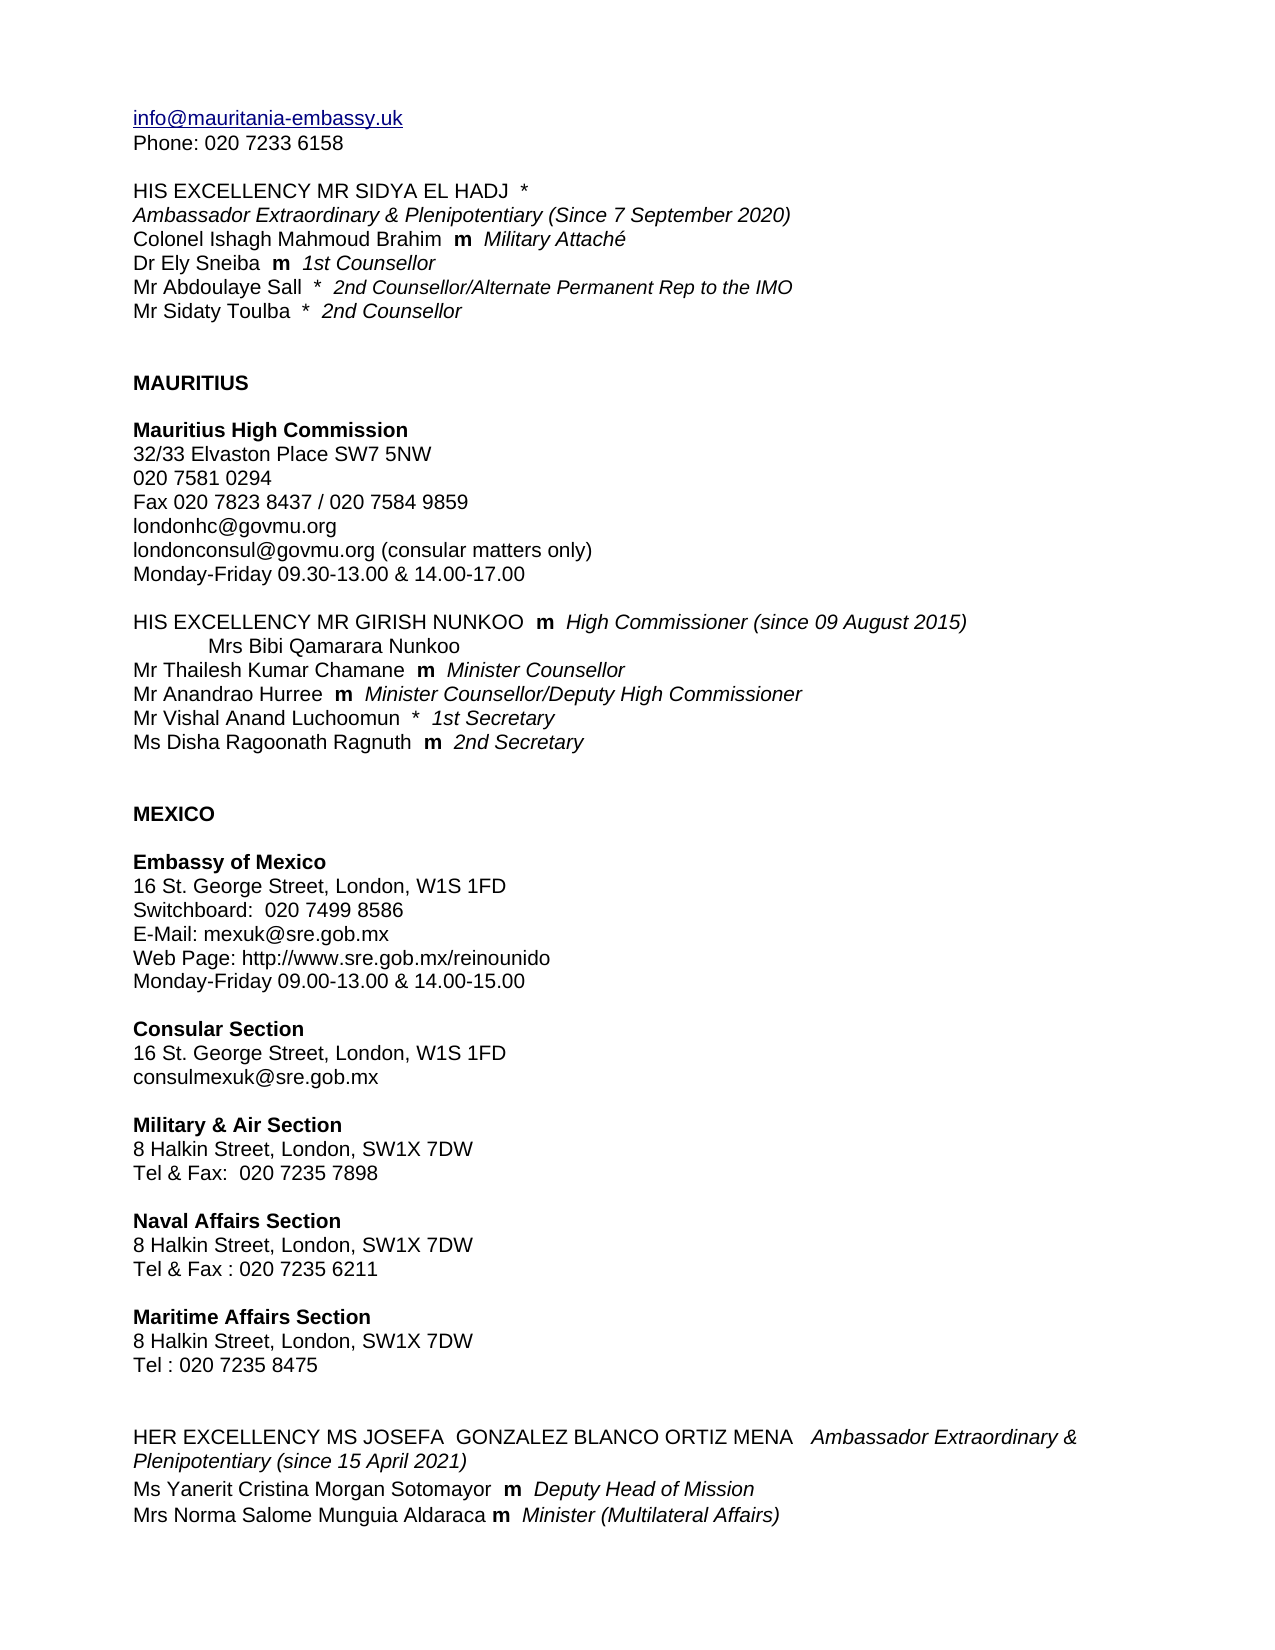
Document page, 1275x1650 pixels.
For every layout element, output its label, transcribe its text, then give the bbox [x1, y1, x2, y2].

text info@mauritania-embassy.uk [133, 106, 1181, 129]
text 8 Halkin Street, London, SW1X 7DW [133, 1329, 1181, 1353]
subtitle Maritime Affairs Section [133, 1305, 1181, 1329]
text Monday-Friday 09.30-13.00 & 14.00-17.00 [133, 562, 1181, 586]
text Phone: 020 7233 6158 [133, 131, 1181, 155]
text londonhc@govmu.org [133, 514, 1181, 538]
text Tel & Fax: 020 7235 7898 [133, 1161, 1181, 1185]
text Ms Disha Ragoonath Ragnuth m 2nd Secretary [133, 730, 1181, 754]
text 8 Halkin Street, London, SW1X 7DW [133, 1137, 1181, 1161]
text HIS EXCELLENCY MR SIDYA EL HADJ * [133, 179, 1181, 203]
text 16 St. George Street, London, W1S 1FD [133, 873, 1181, 897]
text Web Page: http://www.sre.gob.mx/reinounido [133, 945, 1181, 969]
subtitle Military & Air Section [133, 1113, 1181, 1137]
subtitle Consular Section [133, 1017, 1181, 1041]
text E-Mail: mexuk@sre.gob.mx [133, 921, 1181, 945]
text 16 St. George Street, London, W1S 1FD [133, 1041, 1181, 1065]
text Mr Thailesh Kumar Chamane m Minister Counsellor [133, 658, 1181, 682]
text londonconsul@govmu.org (consular matters only) [133, 538, 1181, 562]
text 8 Halkin Street, London, SW1X 7DW [133, 1233, 1181, 1257]
text HER EXCELLENCY MS JOSEFA GONZALEZ BLANCO ORTIZ MENA Ambassador Extraordinary & Plenipotentiary (since 15 April 2021) [133, 1424, 1181, 1472]
text Tel & Fax : 020 7235 6211 [133, 1257, 1181, 1281]
text Fax 020 7823 8437 / 020 7584 9859 [133, 490, 1181, 514]
text Ambassador Extraordinary & Plenipotentiary (Since 7 September 2020) [133, 203, 1181, 227]
text Dr Ely Sneiba m 1st Counsellor [133, 251, 1181, 274]
text consulmexuk@sre.gob.mx [133, 1065, 1181, 1089]
text Mr Vishal Anand Luchoomun * 1st Secretary [133, 706, 1181, 730]
text 32/33 Elvaston Place SW7 5NW [133, 442, 1181, 466]
text HIS EXCELLENCY MR GIRISH NUNKOO m High Commissioner (since 09 August 2015) [133, 610, 1181, 634]
text Embassy of Mexico [133, 849, 1181, 873]
text 020 7581 0294 [133, 466, 1181, 490]
text MEXICO [133, 802, 1181, 826]
text Mr Anandrao Hurree m Minister Counsellor/Deputy High Commissioner [133, 682, 1181, 706]
text Mr Sidaty Toulba * 2nd Counsellor [133, 298, 1181, 322]
text Mauritius High Commission [133, 418, 1181, 442]
subtitle Naval Affairs Section [133, 1209, 1181, 1233]
text Monday-Friday 09.00-13.00 & 14.00-15.00 [133, 969, 1181, 993]
text MAURITIUS [133, 370, 1181, 394]
text Mr Abdoulaye Sall * 2nd Counsellor/Alternate Permanent Rep to the IMO [133, 274, 1181, 298]
text Tel : 020 7235 8475 [133, 1353, 1181, 1377]
text Colonel Ishagh Mahmoud Brahim m Military Attaché [133, 227, 1181, 251]
text Ms Yanerit Cristina Morgan Sotomayor m Deputy Head of Mission [133, 1472, 1181, 1503]
text Switchboard: 020 7499 8586 [133, 897, 1181, 921]
text Mrs Norma Salome Munguia Aldaraca m Minister (Multilateral Affairs) [133, 1503, 1181, 1527]
text Mrs Bibi Qamarara Nunkoo [133, 634, 1181, 658]
